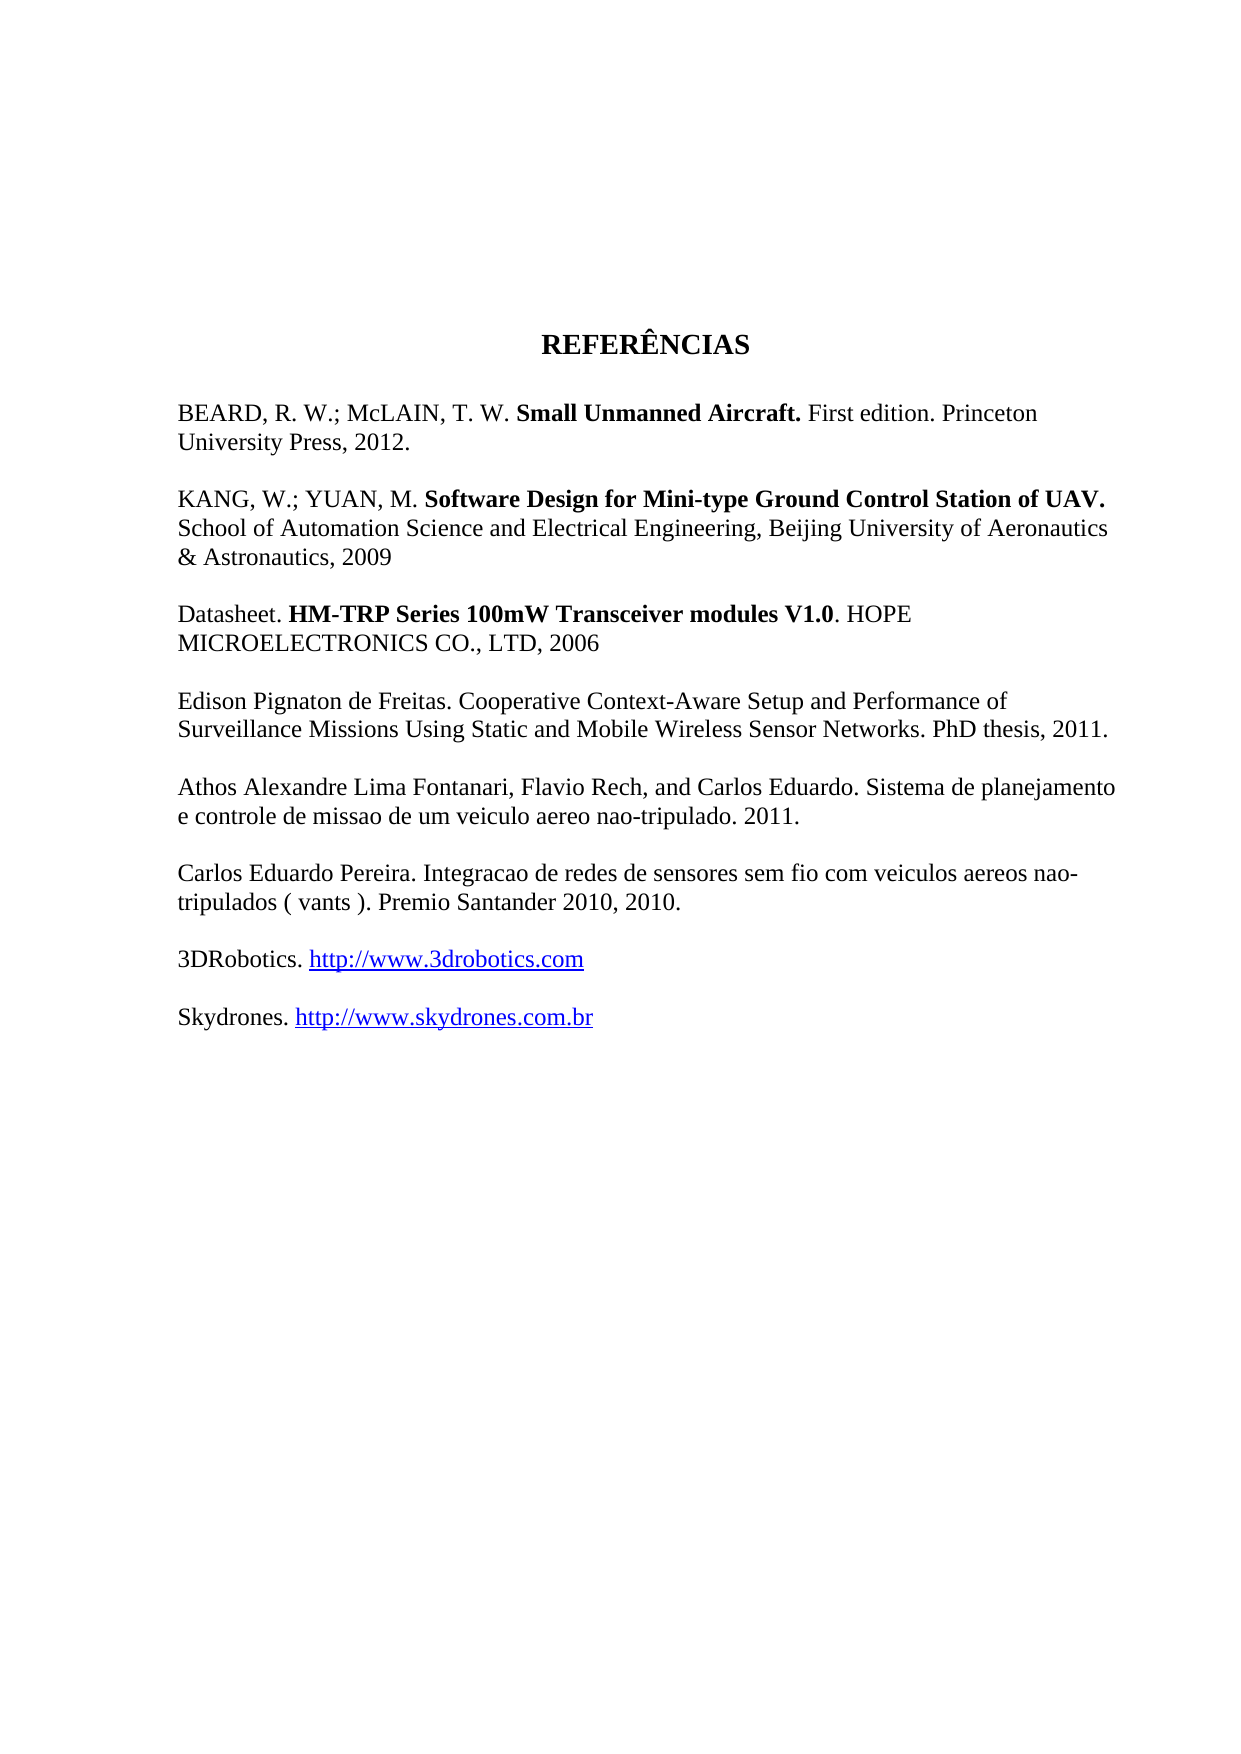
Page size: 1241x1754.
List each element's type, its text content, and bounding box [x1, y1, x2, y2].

text Carlos Eduardo Pereira. Integracao de redes de sensores sem fio com veiculos aereos nao-tripulados ( vants ). Premio Santander 2010, 2010. [177, 858, 1121, 916]
text Athos Alexandre Lima Fontanari, Flavio Rech, and Carlos Eduardo. Sistema de planejamento e controle de missao de um veiculo aereo nao-tripulado. 2011. [177, 772, 1121, 829]
text Datasheet. HM-TRP Series 100mW Transceiver modules V1.0. HOPE MICROELECTRONICS CO., LTD, 2006 [177, 571, 1121, 657]
text BEARD, R. W.; McLAIN, T. W. Small Unmanned Aircraft. First edition. Princeton University Press, 2012. [177, 398, 1121, 456]
text KANG, W.; YUAN, M. Software Design for Mini-type Ground Control Station of UAV. School of Automation Science and Electrical Engineering, Beijing University of Aeronautics & Astronautics, 2009 [177, 484, 1121, 571]
text 3DRobotics. http://www.3drobotics.com [177, 944, 1121, 973]
text Edison Pignaton de Freitas. Cooperative Context-Aware Setup and Performance of Surveillance Missions Using Static and Mobile Wireless Sensor Networks. PhD thesis, 2011. [177, 686, 1121, 743]
text Referências [177, 327, 1121, 361]
text Skydrones. http://www.skydrones.com.br [177, 1002, 1121, 1031]
